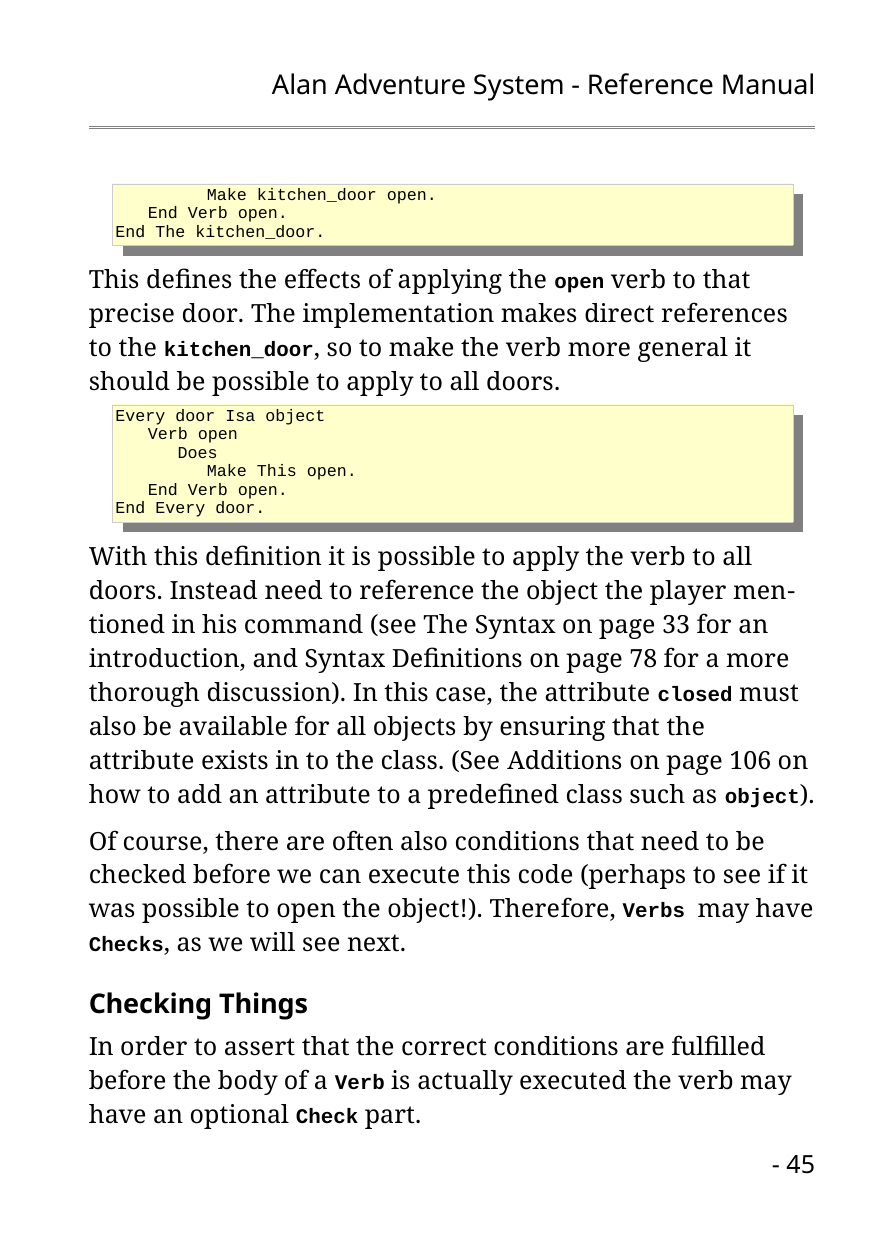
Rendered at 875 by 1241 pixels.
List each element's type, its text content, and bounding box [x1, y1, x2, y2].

subtitle Checking Things [88, 984, 815, 1022]
text This defines the effects of applying the open verb to that precise door. The implementation makes direct references to the kitchen_door, so to make the verb more general it should be possible to apply to all doors. [88, 262, 815, 398]
text Of course, there are often also conditions that need to be checked before we can execute this code (perhaps to see if it was possible to open the object!). There­fore, Verbs may have Checks, as we will see next. [88, 823, 815, 959]
text With this definition it is possible to apply the verb to all doors. Instead need to reference the object the player men­tioned in his command (see The Syntax on page 33 for an introduction, and Syntax Definitions on page 78 for a more thorough discussion). In this case, the attribute closed must also be available for all objects by ensuring that the attribute exists in to the class. (See Additions on page 84 on how to add an attribute to a predefined class such as object). [88, 539, 815, 811]
text Make kitchen_door open. End Verb open. End The kitchen_door. [113, 185, 793, 245]
text In order to assert that the correct conditions are fulfilled before the body of a Verb is ac­tually executed the verb may have an optional Check part. [88, 1029, 815, 1131]
text Every door Isa object Verb open Does Make This open. End Verb open. End Every door. [113, 406, 793, 522]
